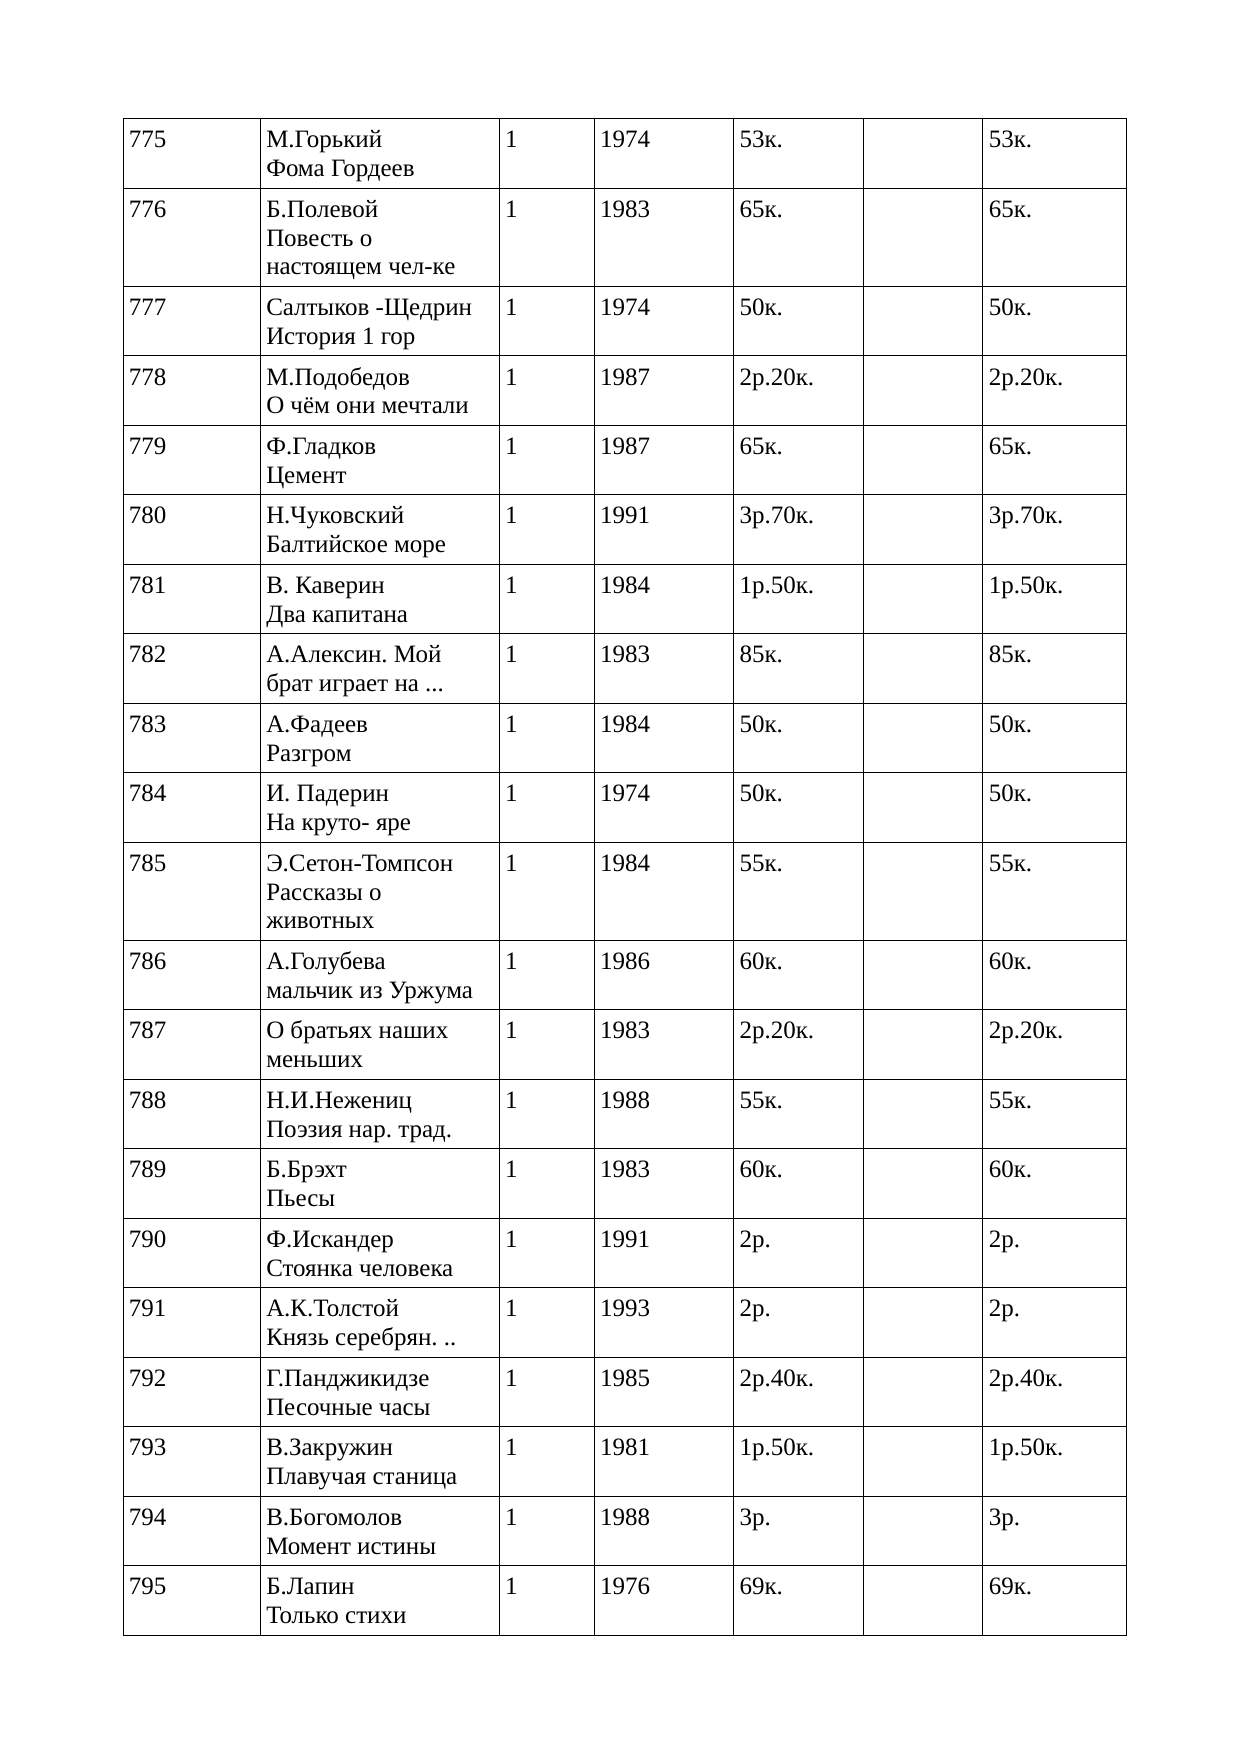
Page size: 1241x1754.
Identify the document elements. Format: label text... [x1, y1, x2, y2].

table_cell 1 [500, 941, 594, 1009]
table_cell 50к. [734, 773, 863, 842]
table_cell 1983 [595, 189, 733, 286]
table_cell 781 [124, 565, 260, 633]
table_cell 786 [124, 941, 260, 1009]
table_cell 85к. [983, 634, 1126, 703]
table_cell 1 [500, 773, 594, 842]
table_cell 2р. [734, 1219, 863, 1287]
table_cell 1974 [595, 119, 733, 188]
table_cell [864, 1427, 982, 1496]
table_cell А.К.Толстой Князь серебрян. .. [261, 1288, 499, 1357]
table_cell 50к. [734, 704, 863, 772]
table_cell 778 [124, 356, 260, 425]
table_cell 1 [500, 189, 594, 286]
table_cell 1988 [595, 1497, 733, 1565]
table_cell 1985 [595, 1358, 733, 1426]
table_cell 2р. [983, 1219, 1126, 1287]
table_cell Салтыков -Щедрин История 1 гор [261, 287, 499, 355]
table_cell 1 [500, 119, 594, 188]
table_cell 775 [124, 119, 260, 188]
table_cell 1986 [595, 941, 733, 1009]
table_cell 1974 [595, 773, 733, 842]
table_cell 69к. [983, 1566, 1126, 1635]
table_cell О братьях наших меньших [261, 1010, 499, 1079]
table_cell 1991 [595, 1219, 733, 1287]
table_cell 1 [500, 1219, 594, 1287]
table_cell 1 [500, 426, 594, 494]
table_cell 1 [500, 1497, 594, 1565]
table_cell 1 [500, 843, 594, 940]
table_cell 2р.40к. [983, 1358, 1126, 1426]
table_cell 794 [124, 1497, 260, 1565]
table_cell 50к. [983, 287, 1126, 355]
table_cell [864, 941, 982, 1009]
table_cell М.Подобедов О чём они мечтали [261, 356, 499, 425]
table_cell Б.Лапин Только стихи [261, 1566, 499, 1635]
table_cell Н.Чуковский Балтийское море [261, 495, 499, 564]
table_cell 1974 [595, 287, 733, 355]
table_cell [864, 1358, 982, 1426]
table_cell 1р.50к. [734, 565, 863, 633]
table_cell 1987 [595, 426, 733, 494]
table_cell 55к. [734, 1080, 863, 1148]
table_cell 60к. [734, 941, 863, 1009]
table_cell 2р.20к. [983, 1010, 1126, 1079]
table_cell 2р.20к. [734, 1010, 863, 1079]
table_cell 1983 [595, 1149, 733, 1218]
table_cell 1 [500, 1358, 594, 1426]
table_cell 780 [124, 495, 260, 564]
table_cell 783 [124, 704, 260, 772]
table_cell 777 [124, 287, 260, 355]
table_cell 779 [124, 426, 260, 494]
table_cell 3р. [734, 1497, 863, 1565]
table_cell 53к. [983, 119, 1126, 188]
table_cell 795 [124, 1566, 260, 1635]
table_cell 3р.70к. [734, 495, 863, 564]
table_cell [864, 565, 982, 633]
table_cell 85к. [734, 634, 863, 703]
table_cell 65к. [983, 426, 1126, 494]
table_cell [864, 1219, 982, 1287]
table_cell А.Голубева мальчик из Уржума [261, 941, 499, 1009]
table_cell 1 [500, 356, 594, 425]
table_cell Э.Сетон-Томпсон Рассказы о животных [261, 843, 499, 940]
table_cell 3р. [983, 1497, 1126, 1565]
table_cell 1 [500, 1566, 594, 1635]
table_cell 1983 [595, 1010, 733, 1079]
table_cell 65к. [983, 189, 1126, 286]
table_cell 1983 [595, 634, 733, 703]
table_cell [864, 773, 982, 842]
table_cell 55к. [734, 843, 863, 940]
table_cell 1 [500, 1080, 594, 1148]
table_cell 793 [124, 1427, 260, 1496]
table_cell 1 [500, 495, 594, 564]
table_cell [864, 426, 982, 494]
table_cell 50к. [983, 704, 1126, 772]
table_cell [864, 1497, 982, 1565]
table_cell 790 [124, 1219, 260, 1287]
table_cell 1 [500, 634, 594, 703]
table_cell 1 [500, 1427, 594, 1496]
table_cell [864, 843, 982, 940]
table_cell 50к. [983, 773, 1126, 842]
table_cell 1 [500, 565, 594, 633]
table_cell 60к. [983, 941, 1126, 1009]
table_cell В.Закружин Плавучая станица [261, 1427, 499, 1496]
table_cell 1987 [595, 356, 733, 425]
table_cell 1976 [595, 1566, 733, 1635]
table_cell 3р.70к. [983, 495, 1126, 564]
table_cell 789 [124, 1149, 260, 1218]
table_cell 1 [500, 1288, 594, 1357]
table_cell 788 [124, 1080, 260, 1148]
table_cell 787 [124, 1010, 260, 1079]
table_cell В.Богомолов Момент истины [261, 1497, 499, 1565]
table_cell [864, 119, 982, 188]
table_cell Б.Полевой Повесть о настоящем чел-ке [261, 189, 499, 286]
table_cell Г.Панджикидзе Песочные часы [261, 1358, 499, 1426]
table_cell 65к. [734, 426, 863, 494]
table_cell 1991 [595, 495, 733, 564]
table_cell 55к. [983, 843, 1126, 940]
table_cell 1 [500, 287, 594, 355]
table_cell 792 [124, 1358, 260, 1426]
table_cell 65к. [734, 189, 863, 286]
table_cell 1984 [595, 704, 733, 772]
table_cell 1984 [595, 843, 733, 940]
table_cell [864, 1149, 982, 1218]
table_cell 1р.50к. [983, 1427, 1126, 1496]
table_cell 60к. [734, 1149, 863, 1218]
table_cell 1988 [595, 1080, 733, 1148]
table_cell 1р.50к. [983, 565, 1126, 633]
table_cell А.Алексин. Мой брат играет на ... [261, 634, 499, 703]
table_cell [864, 189, 982, 286]
table_cell Ф.Искандер Стоянка человека [261, 1219, 499, 1287]
table_cell 1981 [595, 1427, 733, 1496]
table_cell [864, 1288, 982, 1357]
table_cell 782 [124, 634, 260, 703]
table_cell 2р.20к. [983, 356, 1126, 425]
table_cell 1 [500, 704, 594, 772]
table_cell 791 [124, 1288, 260, 1357]
table_cell 2р. [983, 1288, 1126, 1357]
table_cell 1993 [595, 1288, 733, 1357]
table_cell [864, 1080, 982, 1148]
table_cell А.Фадеев Разгром [261, 704, 499, 772]
table_cell 1 [500, 1149, 594, 1218]
table_cell Б.Брэхт Пьесы [261, 1149, 499, 1218]
table_cell 50к. [734, 287, 863, 355]
table_cell М.Горький Фома Гордеев [261, 119, 499, 188]
table_cell Ф.Гладков Цемент [261, 426, 499, 494]
table_cell 60к. [983, 1149, 1126, 1218]
table_cell [864, 1010, 982, 1079]
table_cell 784 [124, 773, 260, 842]
table_cell 2р.40к. [734, 1358, 863, 1426]
table_cell [864, 634, 982, 703]
table_cell 69к. [734, 1566, 863, 1635]
table_cell [864, 495, 982, 564]
table_cell [864, 287, 982, 355]
table_cell 53к. [734, 119, 863, 188]
table_cell [864, 1566, 982, 1635]
table_cell В. Каверин Два капитана [261, 565, 499, 633]
table_cell Н.И.Нежениц Поэзия нар. трад. [261, 1080, 499, 1148]
table_cell 1р.50к. [734, 1427, 863, 1496]
table_cell [864, 356, 982, 425]
table_cell 1984 [595, 565, 733, 633]
table_cell И. Падерин На круто- яре [261, 773, 499, 842]
table_cell 2р. [734, 1288, 863, 1357]
table_cell 776 [124, 189, 260, 286]
table_cell 55к. [983, 1080, 1126, 1148]
table_cell 1 [500, 1010, 594, 1079]
table_cell 785 [124, 843, 260, 940]
table_cell 2р.20к. [734, 356, 863, 425]
table_cell [864, 704, 982, 772]
